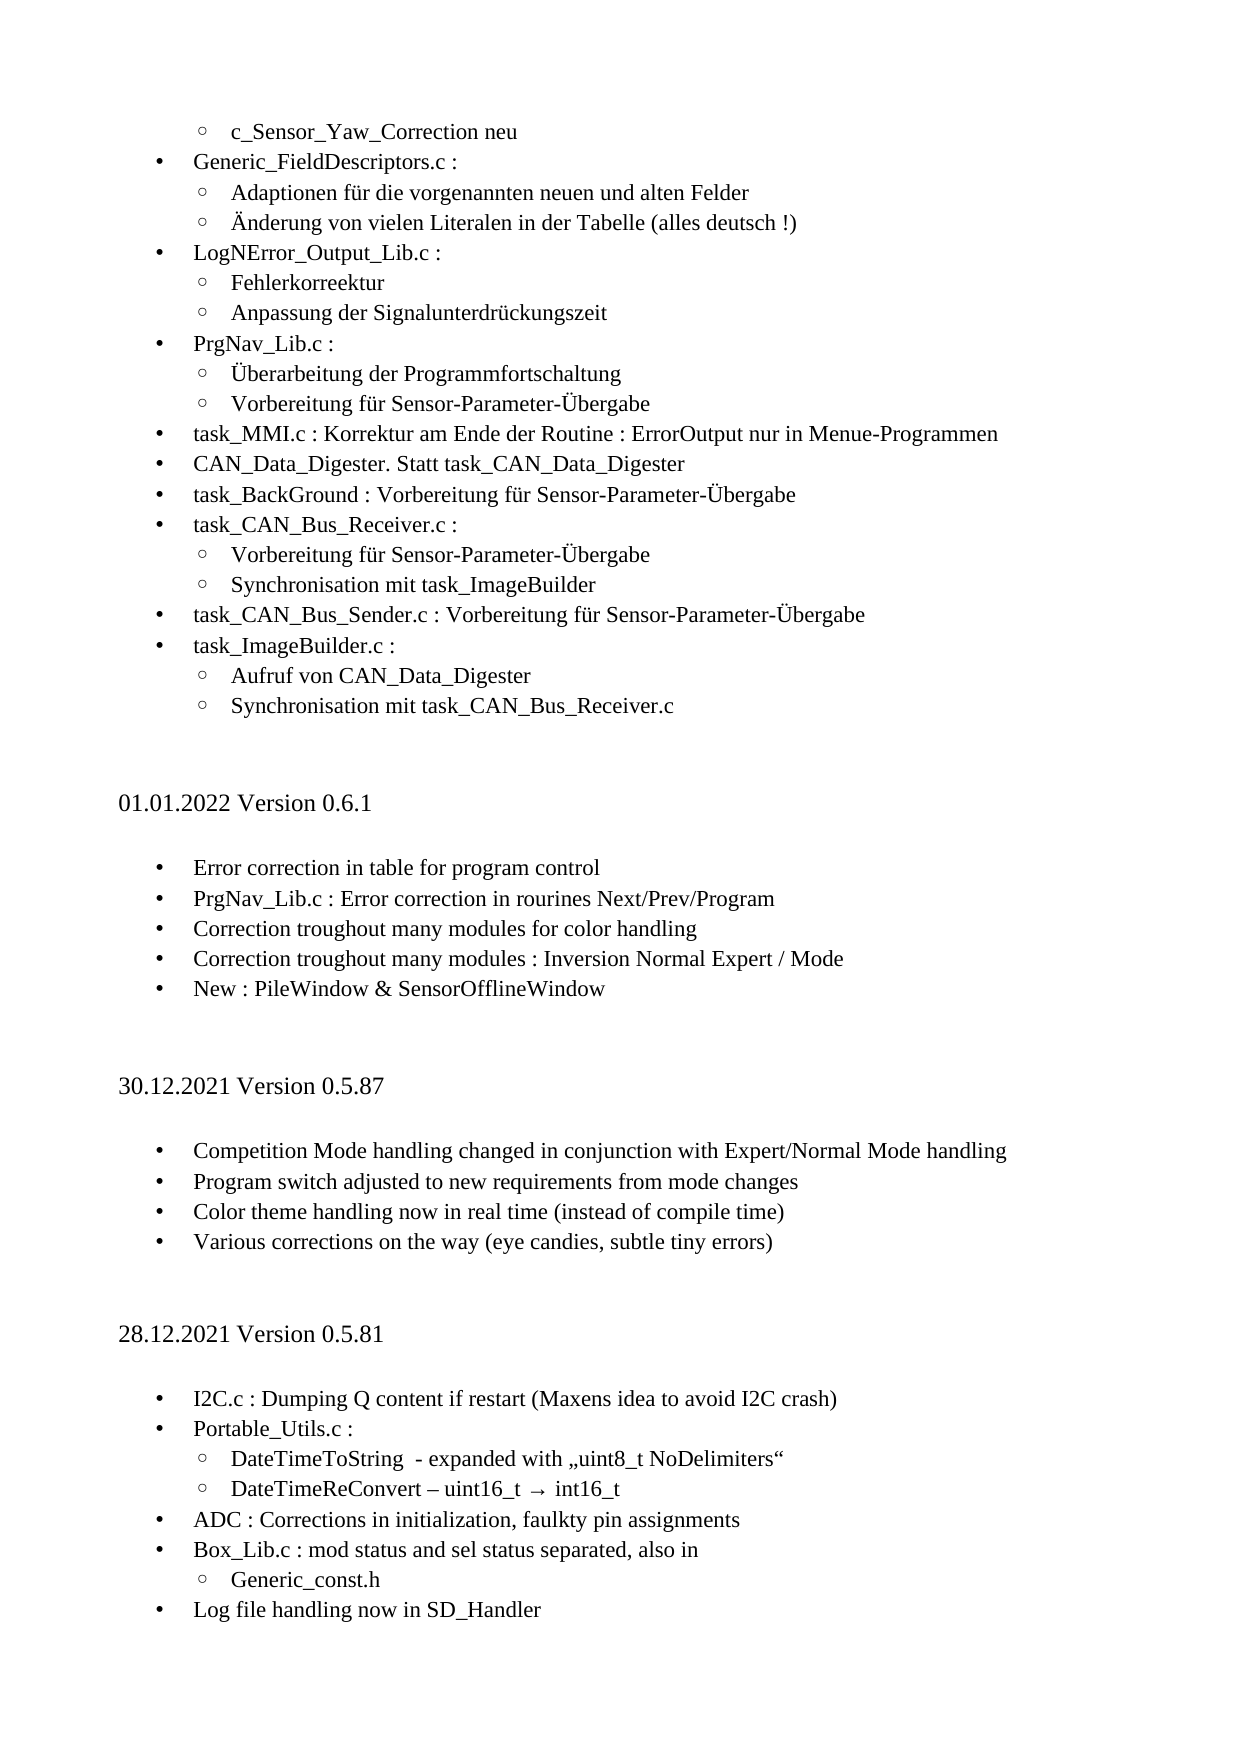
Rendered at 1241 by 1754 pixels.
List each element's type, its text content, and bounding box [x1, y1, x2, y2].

list New : PileWindow & SensorOfflineWindow [156, 975, 1122, 1002]
list ADC : Corrections in initialization, faulkty pin assignments [156, 1506, 1122, 1532]
list Fehlerkorreektur [193, 269, 1122, 296]
text 30.12.2021 Version 0.5.87 [118, 1071, 1122, 1100]
list LogNError_Output_Lib.c : [156, 239, 1122, 265]
list Competition Mode handling changed in conjunction with Expert/Normal Mode handling [156, 1137, 1122, 1164]
list Vorbereitung für Sensor-Parameter-Übergabe [193, 390, 1122, 416]
list Correction troughout many modules for color handling [156, 915, 1122, 941]
list task_MMI.c : Korrektur am Ende der Routine : ErrorOutput nur in Menue-Programmen [156, 420, 1122, 447]
text 01.01.2022 Version 0.6.1 [118, 788, 1122, 817]
list Aufruf von CAN_Data_Digester [193, 662, 1122, 688]
text 28.12.2021 Version 0.5.81 [118, 1319, 1122, 1347]
list Anpassung der Signalunterdrückungszeit [193, 299, 1122, 326]
list Portable_Utils.c : [156, 1415, 1122, 1441]
list Program switch adjusted to new requirements from mode changes [156, 1168, 1122, 1194]
list Generic_const.h [193, 1566, 1122, 1592]
list Error correction in table for program control [156, 854, 1122, 881]
list Box_Lib.c : mod status and sel status separated, also in [156, 1536, 1122, 1562]
list c_Sensor_Yaw_Correction neu [193, 118, 1122, 144]
list Correction troughout many modules : Inversion Normal Expert / Mode [156, 945, 1122, 971]
list task_BackGround : Vorbereitung für Sensor-Parameter-Übergabe [156, 481, 1122, 507]
list DateTimeReConvert – uint16_t → int16_t [193, 1475, 1122, 1502]
list DateTimeToString - expanded with „uint8_t NoDelimiters“ [193, 1445, 1122, 1472]
list Synchronisation mit task_CAN_Bus_Receiver.c [193, 692, 1122, 718]
list PrgNav_Lib.c : [156, 329, 1122, 356]
list Vorbereitung für Sensor-Parameter-Übergabe [193, 541, 1122, 567]
list Synchronisation mit task_ImageBuilder [193, 571, 1122, 598]
list Various corrections on the way (eye candies, subtle tiny errors) [156, 1228, 1122, 1254]
list Überarbeitung der Programmfortschaltung [193, 360, 1122, 386]
list Generic_FieldDescriptors.c : [156, 148, 1122, 175]
list task_ImageBuilder.c : [156, 632, 1122, 658]
list Änderung von vielen Literalen in der Tabelle (alles deutsch !) [193, 209, 1122, 235]
list CAN_Data_Digester. Statt task_CAN_Data_Digester [156, 450, 1122, 477]
list Color theme handling now in real time (instead of compile time) [156, 1198, 1122, 1224]
list task_CAN_Bus_Receiver.c : [156, 511, 1122, 537]
list task_CAN_Bus_Sender.c : Vorbereitung für Sensor-Parameter-Übergabe [156, 601, 1122, 628]
list I2C.c : Dumping Q content if restart (Maxens idea to avoid I2C crash) [156, 1385, 1122, 1411]
list PrgNav_Lib.c : Error correction in rourines Next/Prev/Program [156, 884, 1122, 911]
list Adaptionen für die vorgenannten neuen und alten Felder [193, 178, 1122, 205]
list Log file handling now in SD_Handler [156, 1596, 1122, 1623]
